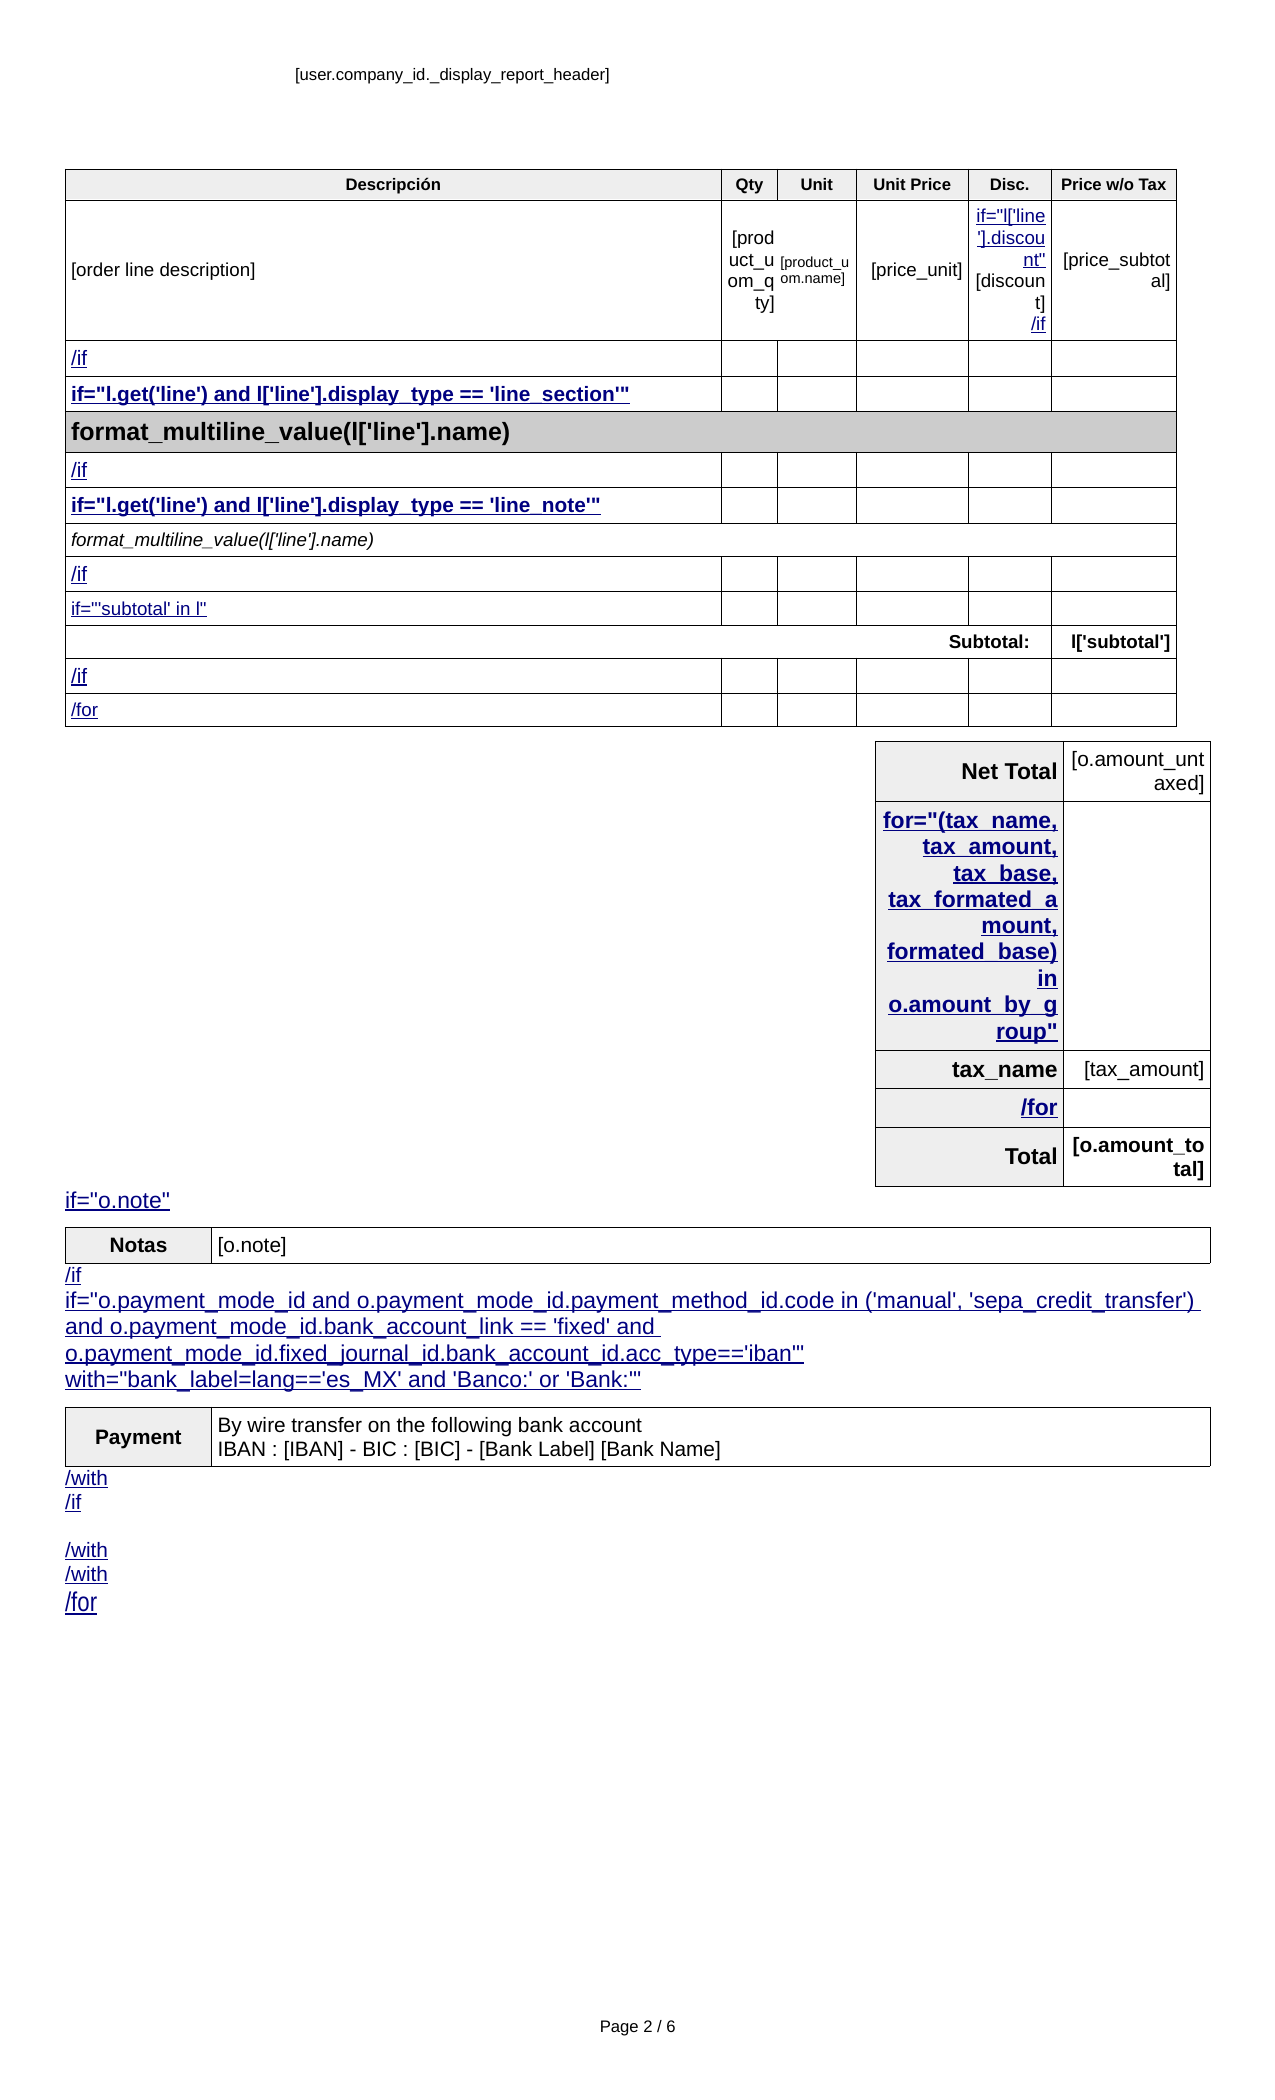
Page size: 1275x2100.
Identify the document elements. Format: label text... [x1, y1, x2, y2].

table_cell [1052, 659, 1176, 693]
table_cell [1052, 488, 1176, 523]
table_cell [order line description] [66, 201, 721, 340]
text with="bank_label=lang=='es_MX' and 'Banco:' or 'Bank:'" [65, 1366, 1210, 1392]
table_cell [778, 453, 856, 487]
table_cell l['subtotal'] [1052, 626, 1176, 658]
text if="o.payment_mode_id and o.payment_mode_id.payment_method_id.code in ('manual', 'sepa_credit_transfer') and o.payment_mode_id.bank_account_link == 'fixed' and o.payment_mode_id.fixed_journal_id.bank_account_id.acc_type=='iban'" [65, 1287, 1210, 1366]
table_header Descripción [66, 170, 721, 199]
table_cell Total [876, 1128, 1063, 1186]
table_cell [778, 694, 856, 726]
table_cell [1052, 377, 1176, 411]
table_cell [1052, 592, 1176, 624]
table_cell tax_name [876, 1051, 1063, 1088]
table_cell [722, 592, 777, 624]
text /with [65, 1538, 1210, 1562]
table_cell [1052, 453, 1176, 487]
table_cell [969, 488, 1051, 523]
table_cell [1064, 1089, 1210, 1127]
table_header Qty [722, 170, 777, 199]
table_cell if="'subtotal' in l" [66, 592, 721, 624]
table_header Unit Price [857, 170, 968, 199]
table_cell [1064, 802, 1210, 1050]
table_cell [o.amount_total] [1064, 1128, 1210, 1186]
table_cell [price_unit] [857, 201, 968, 340]
table_cell [778, 341, 856, 376]
table_cell [778, 592, 856, 624]
table_cell [969, 557, 1051, 591]
table_header [o.amount_untaxed] [1064, 742, 1210, 801]
table_cell [778, 659, 856, 693]
table_cell [price_subtotal] [1052, 201, 1176, 340]
subtitle /for [65, 1586, 1210, 1617]
table_cell for="(tax_name, tax_amount, tax_base, tax_formated_amount, formated_base) in o.amount_by_group" [876, 802, 1063, 1050]
table_header [65, 741, 875, 801]
table_header Unit [778, 170, 856, 199]
table_cell [65, 1088, 875, 1127]
text /with [65, 1562, 1210, 1586]
table_cell [857, 341, 968, 376]
table_cell format_multiline_value(l['line'].name) [66, 524, 1176, 556]
table_cell [969, 341, 1051, 376]
table_cell [722, 488, 777, 523]
table_header Price w/o Tax [1052, 170, 1176, 199]
table_cell [722, 659, 777, 693]
table_cell [1052, 557, 1176, 591]
table_cell [778, 557, 856, 591]
table_cell /if [66, 659, 721, 693]
table_cell [857, 377, 968, 411]
table_cell Subtotal: [66, 626, 1051, 658]
table_cell [969, 592, 1051, 624]
table_header Net Total [876, 742, 1063, 801]
table_cell [65, 1050, 875, 1088]
table_cell [tax_amount] [1064, 1051, 1210, 1088]
table_cell [969, 377, 1051, 411]
table_cell /for [876, 1089, 1063, 1127]
table_cell [722, 341, 777, 376]
table_cell [857, 694, 968, 726]
text /if [65, 1264, 1210, 1287]
text if="o.note" [65, 1187, 1210, 1213]
table_cell [857, 488, 968, 523]
table_cell /for [66, 694, 721, 726]
table_cell [product_uom_qty] [722, 201, 777, 340]
table_header Notas [66, 1228, 211, 1263]
table_cell format_multiline_value(l['line'].name) [66, 412, 1176, 452]
table_cell if="l.get('line') and l['line'].display_type == 'line_section'" [66, 377, 721, 411]
table_cell [1052, 341, 1176, 376]
table_cell [1052, 694, 1176, 726]
table_cell [778, 377, 856, 411]
table_cell [857, 659, 968, 693]
table_header Payment [66, 1408, 211, 1466]
table_cell [product_uom.name] [777, 201, 856, 340]
table_cell [969, 659, 1051, 693]
table_cell if="l.get('line') and l['line'].display_type == 'line_note'" [66, 488, 721, 523]
table_cell if="l['line'].discount" [discount] /if [969, 201, 1051, 340]
table_cell /if [66, 341, 721, 376]
table_cell /if [66, 453, 721, 487]
table_cell [969, 453, 1051, 487]
table_header By wire transfer on the following bank account IBAN : [IBAN] - BIC : [BIC] - [Bank Label] [Bank Name] [212, 1408, 1210, 1466]
table_cell [722, 453, 777, 487]
table_cell [857, 453, 968, 487]
table_header [o.note] [212, 1228, 1210, 1263]
table_cell [722, 694, 777, 726]
text /with [65, 1467, 1210, 1490]
table_cell [722, 377, 777, 411]
table_cell [778, 488, 856, 523]
table_header Disc. [969, 170, 1051, 199]
table_cell /if [66, 557, 721, 591]
table_cell [857, 592, 968, 624]
table_cell [969, 694, 1051, 726]
table_cell [857, 557, 968, 591]
table_cell [65, 1127, 875, 1186]
table_cell [722, 557, 777, 591]
text /if [65, 1490, 1210, 1514]
table_cell [65, 801, 875, 1050]
